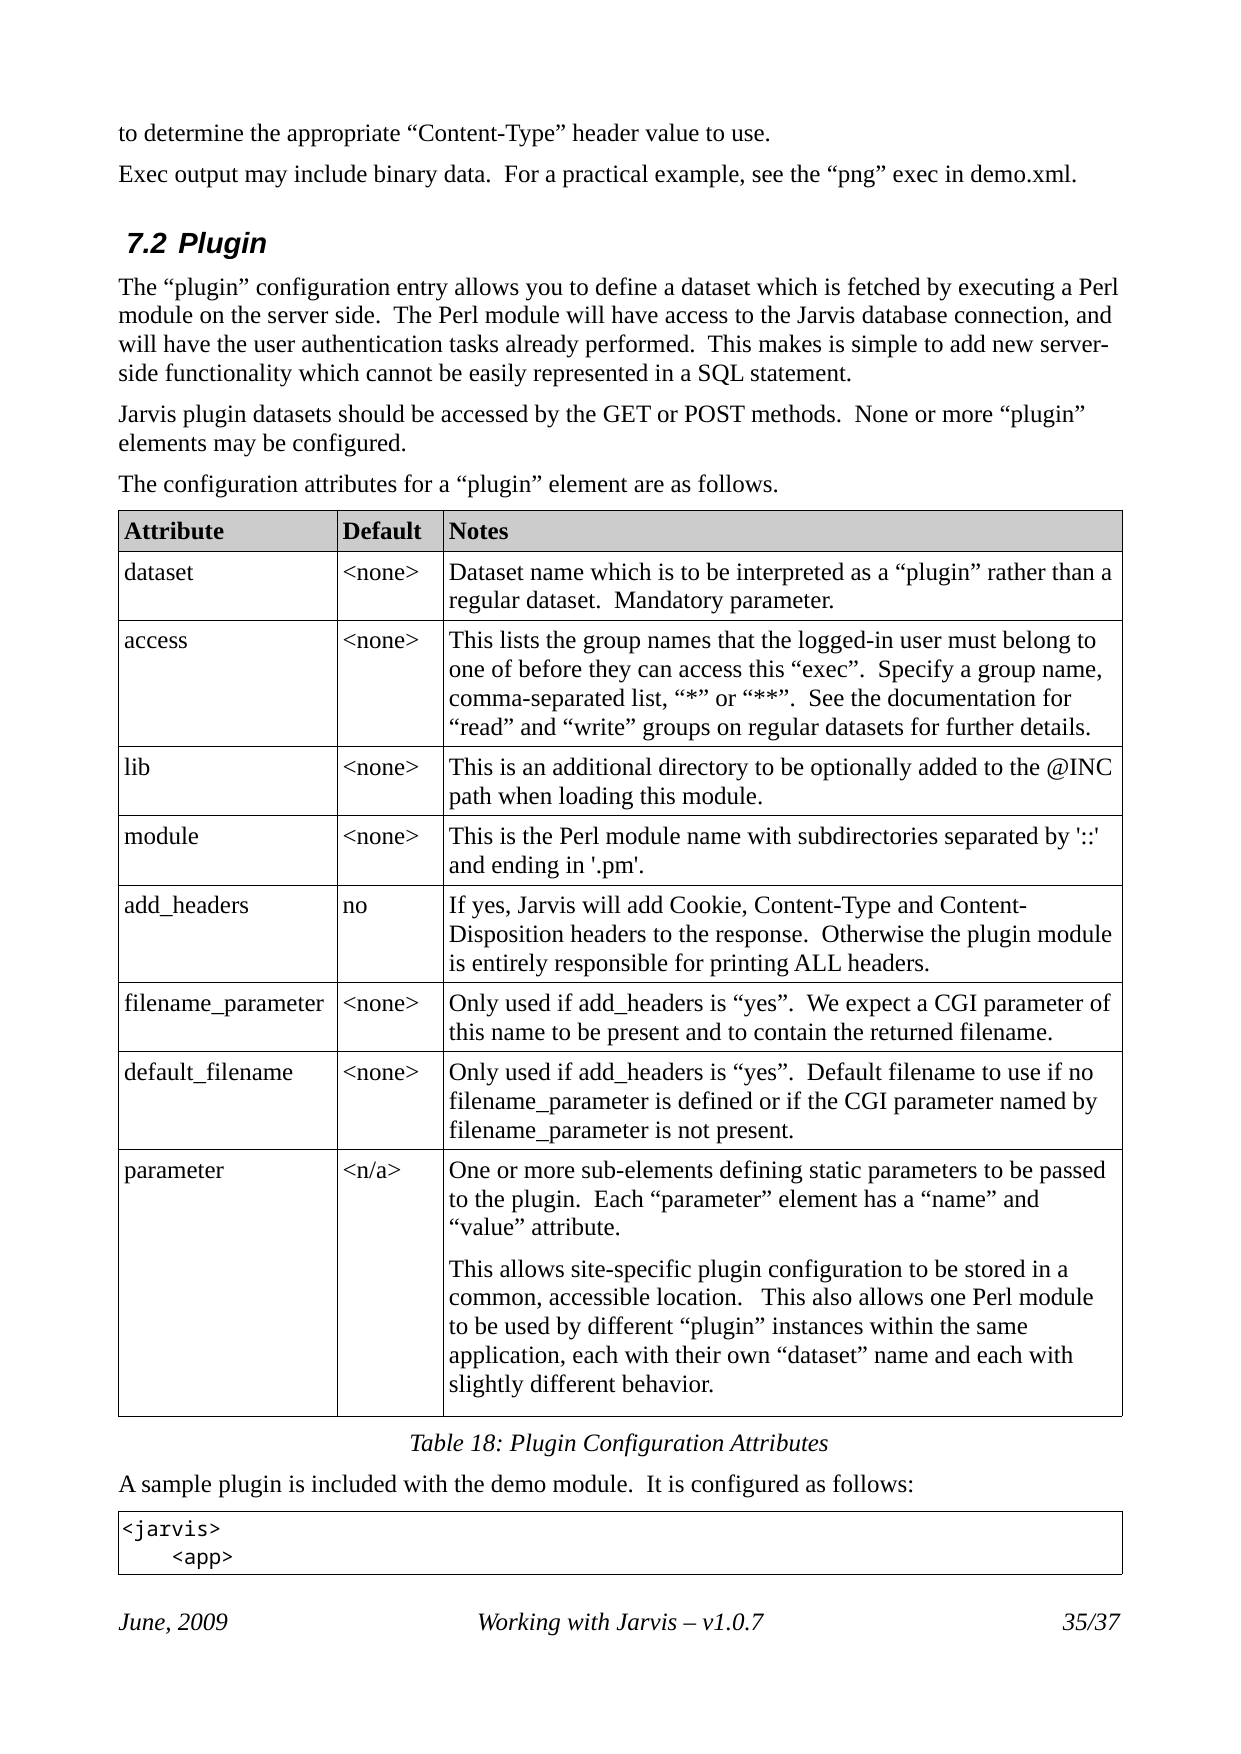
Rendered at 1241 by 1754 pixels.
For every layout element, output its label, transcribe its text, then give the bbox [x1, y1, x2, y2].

text <jarvis> [119, 1512, 1122, 1539]
table_cell filename_parameter [119, 983, 337, 1051]
table_cell module [119, 816, 337, 884]
table_cell no [338, 886, 443, 982]
table_cell <none> [338, 747, 443, 815]
table_cell <n/a> [338, 1150, 443, 1416]
table_cell dataset [119, 552, 337, 620]
text to determine the appropriate “Content-Type” header value to use. [118, 118, 1122, 147]
table_cell Only used if add_headers is “yes”. Default filename to use if no filename_parameter is defined or if the CGI parameter named by filename_parameter is not present. [444, 1052, 1122, 1149]
table_cell access [119, 621, 337, 746]
text The configuration attributes for a “plugin” element are as follows. [118, 469, 1122, 498]
table_cell <none> [338, 816, 443, 884]
table_cell add_headers [119, 886, 337, 982]
table_cell One or more sub-elements defining static parameters to be passed to the plugin. Each “parameter” element has a “name” and “value” attribute. This allows site-specific plugin configuration to be stored in a common, accessible location. This also allows one Perl module to be used by different “plugin” instances within the same application, each with their own “dataset” name and each with slightly different behavior. [444, 1150, 1122, 1416]
table_cell parameter [119, 1150, 337, 1416]
table_cell <none> [338, 621, 443, 746]
table_cell This lists the group names that the logged-in user must belong to one of before they can access this “exec”. Specify a group name, comma-separated list, “*” or “**”. See the documentation for “read” and “write” groups on regular datasets for further details. [444, 621, 1122, 746]
table_cell This is the Perl module name with subdirectories separated by '::' and ending in '.pm'. [444, 816, 1122, 884]
table_cell This is an additional directory to be optionally added to the @INC path when loading this module. [444, 747, 1122, 815]
subtitle Plugin [118, 226, 1122, 259]
table_header Attribute [119, 511, 337, 551]
table_cell <none> [338, 983, 443, 1051]
text Exec output may include binary data. For a practical example, see the “png” exec in demo.xml. [118, 159, 1122, 188]
table_cell <none> [338, 552, 443, 620]
table_header Default [338, 511, 443, 551]
table_cell default_filename [119, 1052, 337, 1149]
table_cell Only used if add_headers is “yes”. We expect a CGI parameter of this name to be present and to contain the returned filename. [444, 983, 1122, 1051]
text Jarvis plugin datasets should be accessed by the GET or POST methods. None or more “plugin” elements may be configured. [118, 399, 1122, 457]
table_cell If yes, Jarvis will add Cookie, Content-Type and Content-Disposition headers to the response. Otherwise the plugin module is entirely responsible for printing ALL headers. [444, 886, 1122, 982]
table_cell Dataset name which is to be interpreted as a “plugin” rather than a regular dataset. Mandatory parameter. [444, 552, 1122, 620]
text A sample plugin is included with the demo module. It is configured as follows: [118, 1469, 1122, 1498]
text <app> [119, 1539, 1122, 1574]
text Table 18: Plugin Configuration Attributes [118, 1428, 1122, 1457]
table_cell lib [119, 747, 337, 815]
table_header Notes [444, 511, 1122, 551]
table_cell <none> [338, 1052, 443, 1149]
text The “plugin” configuration entry allows you to define a dataset which is fetched by executing a Perl module on the server side. The Perl module will have access to the Jarvis database connection, and will have the user authentication tasks already performed. This makes is simple to add new server-side functionality which cannot be easily represented in a SQL statement. [118, 272, 1122, 387]
